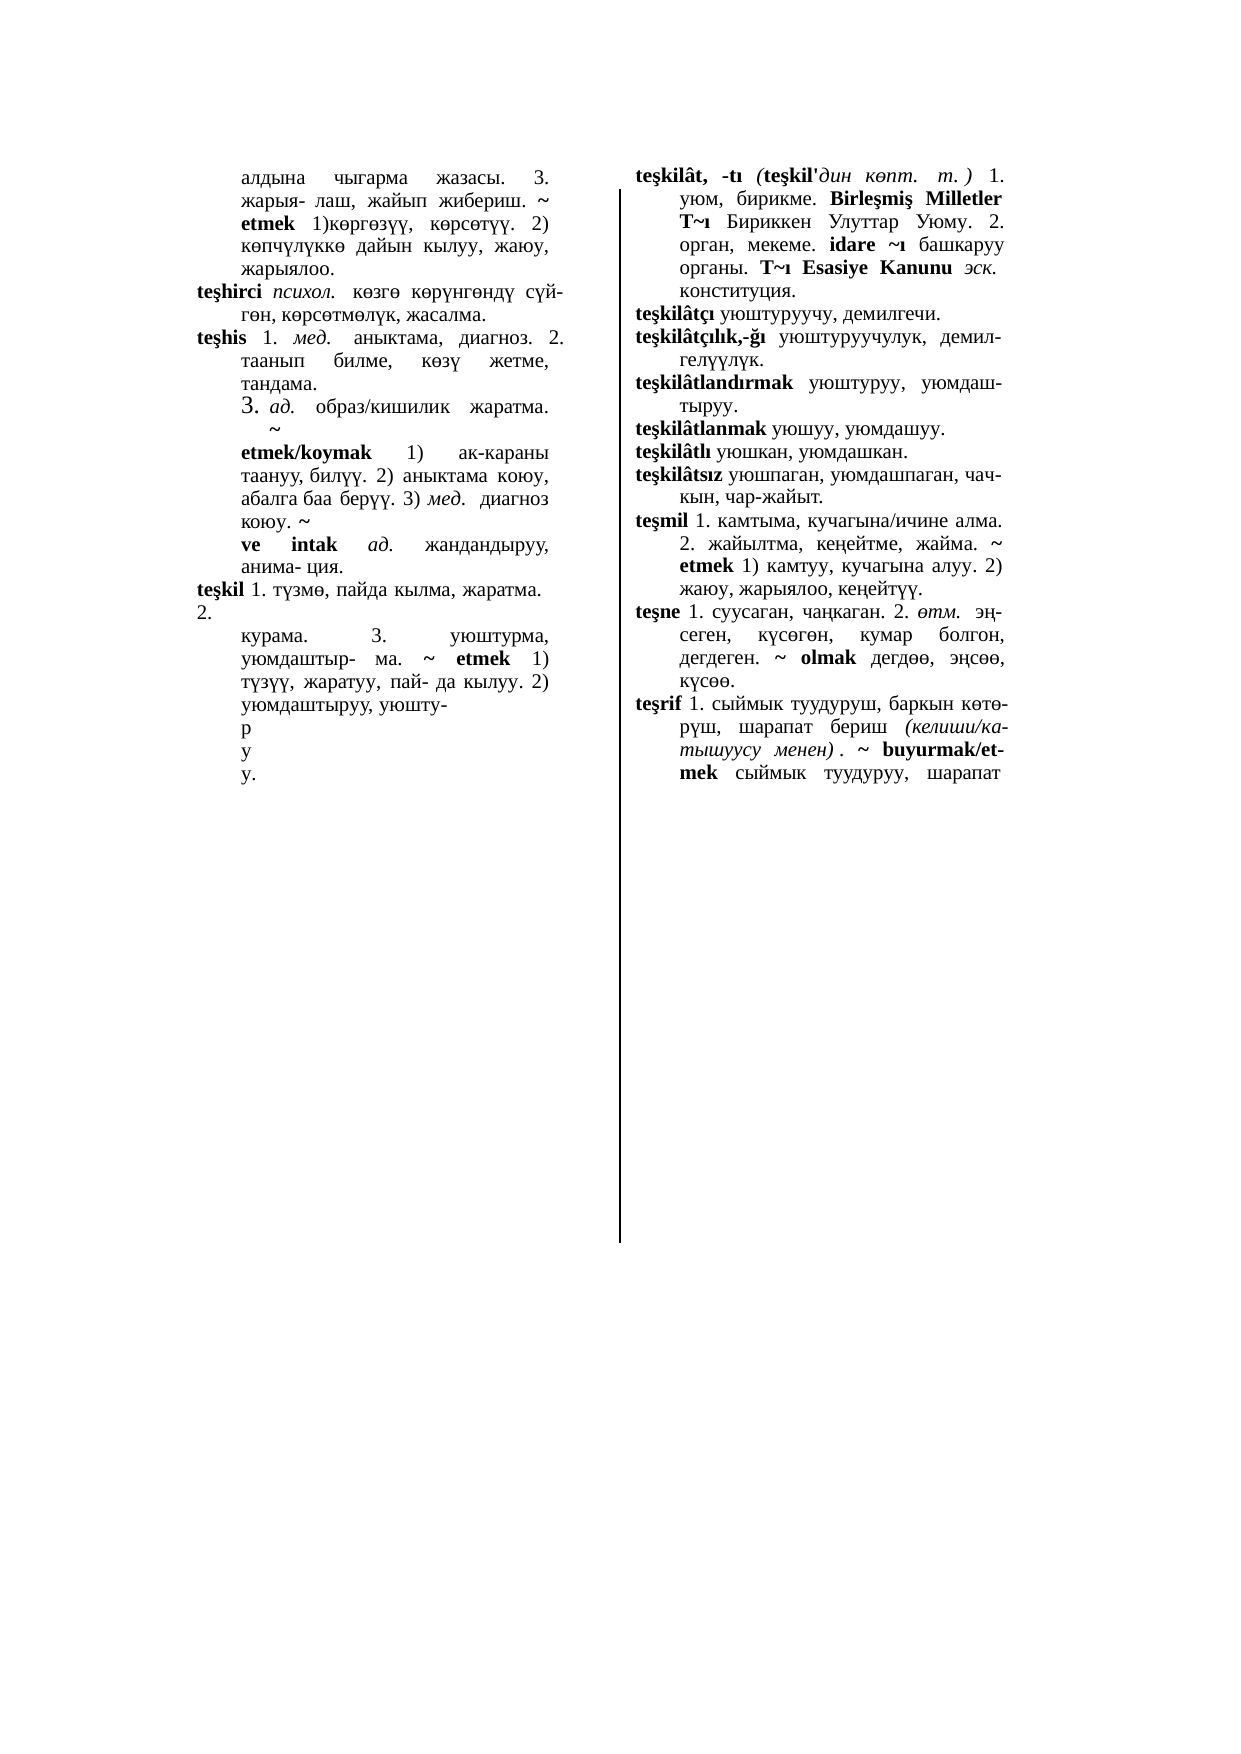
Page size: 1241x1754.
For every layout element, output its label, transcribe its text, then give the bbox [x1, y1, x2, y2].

text mek сыймык туудуруу, шарапат [679, 761, 1004, 784]
text teşkilâtsız уюшпаган, уюмдашпаган, чач- [635, 463, 1065, 486]
text таанып билме, көзү жетме, тандама. [241, 349, 549, 395]
text teşkilâtçılık,-ğı уюштуруучулук, демил- [635, 325, 1065, 348]
text teşhirci психол. көзгө көрүнгөндү сүй- гөн, көрсөтмөлүк, жасалма. [197, 281, 579, 326]
text сеген, күсөгөн, кумар болгон, дегдеген. ~ olmak дегдөө, эңсөө, күсөө. [679, 623, 1005, 692]
text T~ı Бириккен Улуттар Уюму. 2. орган, мекеме. idare ~ı башкаруу органы. T~ı Esasiye Kanunu эск. [679, 211, 1004, 279]
list ад. образ/кишилик жаратма. ~ [241, 395, 549, 441]
text teşne 1. суусаган, чаңкаган. 2. өтм. эң- [635, 600, 1065, 623]
text teşkilât, -tı (teşkil'дин көпт. т. ) 1. [635, 164, 1065, 187]
text etmek/koymak 1) ак-караны таануу, билүү. 2) аныктама коюу, абалга баа берүү. 3) мед. диагноз коюу. ~ [241, 441, 549, 533]
text конституция. [679, 279, 798, 302]
text гелүүлүк. [679, 348, 765, 371]
text teşkil 1. түзмө, пайда кылма, жаратма. 2. [197, 578, 548, 624]
text teşkilâtlandırmak уюштуруу, уюмдаш- тыруу. [635, 371, 1059, 417]
text etmek 1) камтуу, кучагына алуу. 2) [679, 554, 1004, 577]
text teşhis 1. мед. аныктама, диагноз. 2. [197, 326, 609, 349]
text teşrif 1. сыймык туудуруш, баркын көтө- рүш, шарапат бериш (келиши/ка- тышуусу менен) . ~ buyurmak/et- [635, 692, 1008, 761]
text ve intak ад. жандандыруу, анима- ция. [241, 533, 549, 578]
text руу. [241, 716, 260, 785]
text кын, чар-жайыт. [679, 486, 826, 509]
text алдына чыгарма жазасы. 3. жарыя- лаш, жайып жибериш. ~ etmek 1)көргөзүү, көрсөтүү. 2) көпчүлүккө дайын кылуу, жаюу, жарыялоо. [241, 164, 549, 280]
text 2. жайылтма, кеңейтме, жайма. ~ [679, 532, 1005, 554]
text teşkilâtçı уюштуруучу, демилгечи. [635, 302, 1065, 325]
text teşkilâtlı уюшкан, уюмдашкан. [635, 440, 1065, 463]
text teşmil 1. камтыма, кучагына/ичине алма. [635, 509, 1065, 532]
text teşkilâtlanmak уюшуу, уюмдашуу. [635, 417, 1065, 440]
text курама. 3. уюштурма, уюмдаштыр- ма. ~ etmek 1) түзүү, жаратуу, пай- да кылуу. 2) уюмдаштыруу, уюшту- [241, 624, 549, 716]
text жаюу, жарыялоо, кеңейтүү. [679, 577, 925, 600]
text уюм, бирикме. Birleşmiş Milletler [679, 187, 1004, 210]
